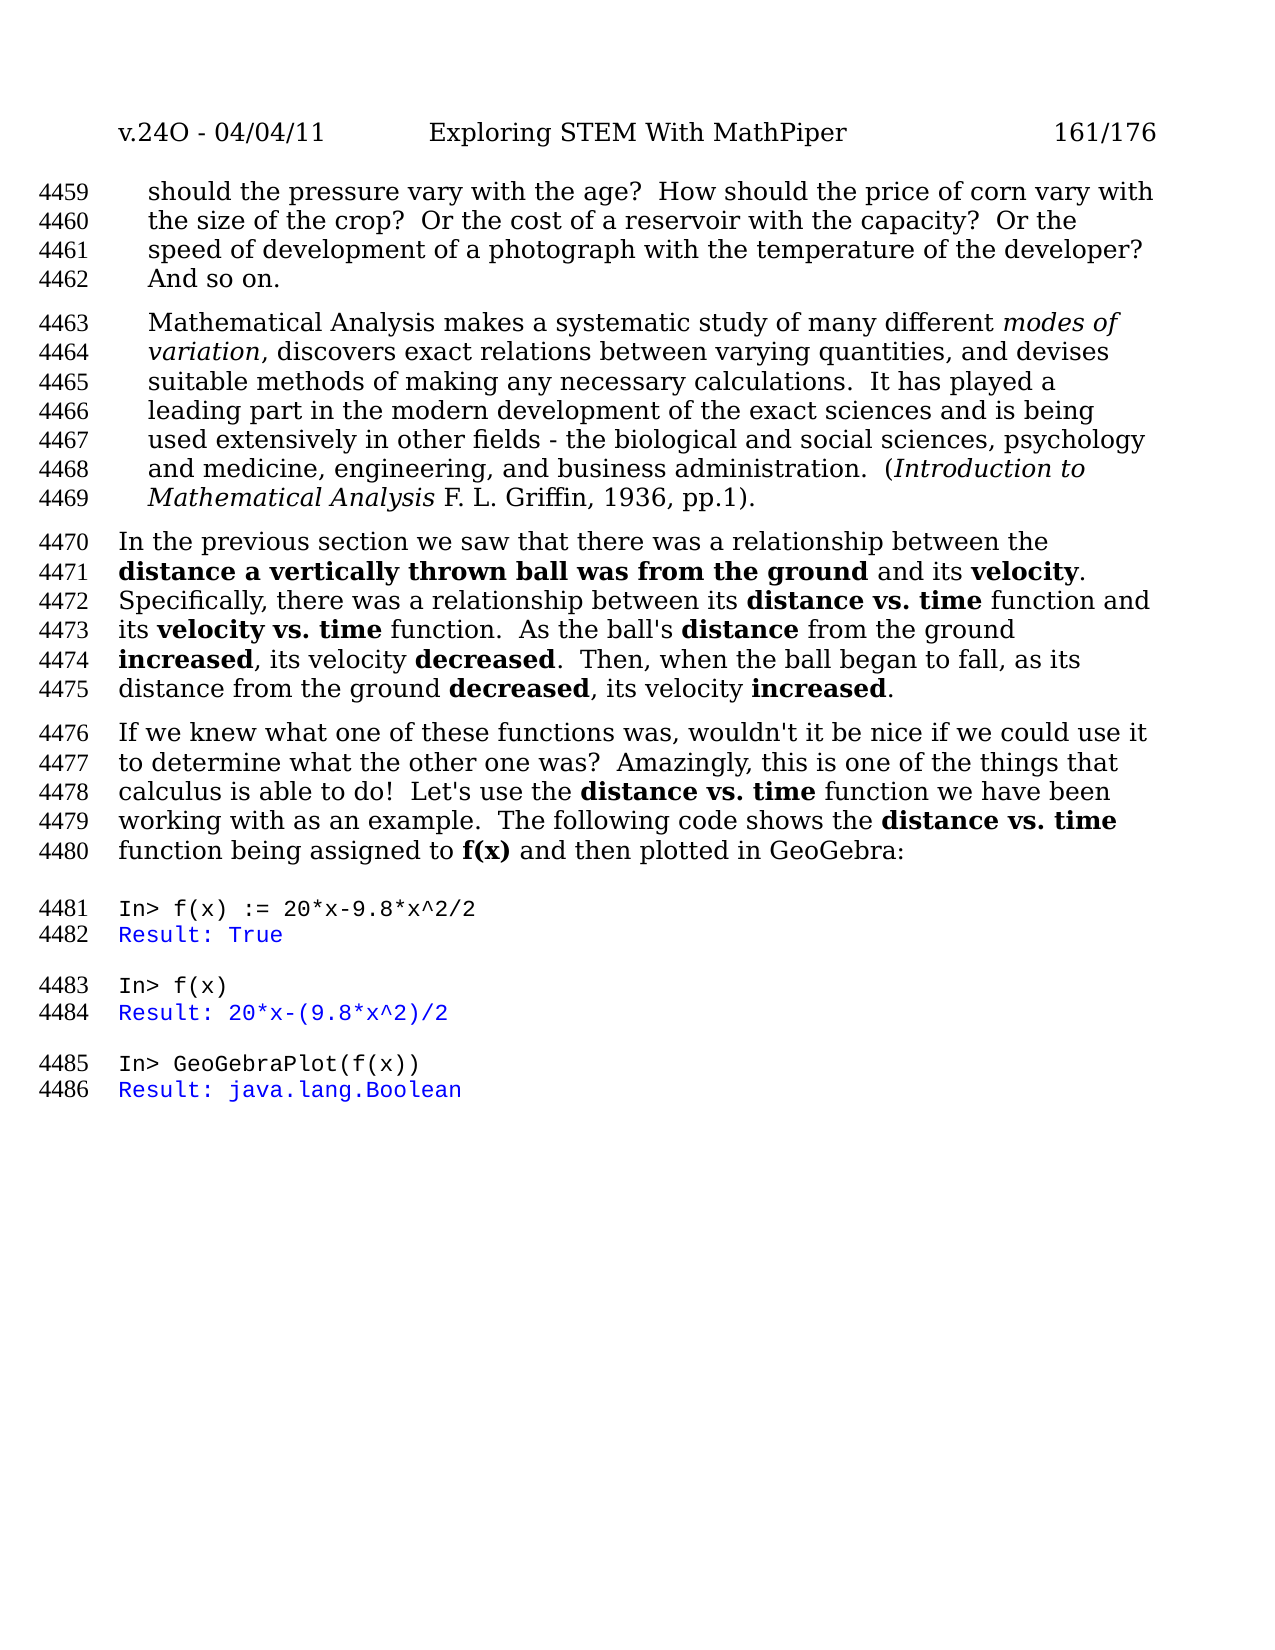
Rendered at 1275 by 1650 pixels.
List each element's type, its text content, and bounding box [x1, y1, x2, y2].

text In the previous section we saw that there was a relationship between the distance a vertically thrown ball was from the ground and its velocity. Specifically, there was a relationship between its distance vs. time function and its velocity vs. time function. As the ball's distance from the ground increased, its velocity decreased. Then, when the ball began to fall, as its distance from the ground decreased, its velocity increased. [118, 528, 1157, 704]
text Result: java.lang.Boolean [118, 1079, 1157, 1104]
text Result: True [118, 923, 1157, 949]
text In> f(x) := 20*x-9.8*x^2/2 [118, 897, 1157, 923]
text should the pressure vary with the age? How should the price of corn vary with the size of the crop? Or the cost of a reservoir with the capacity? Or the speed of development of a photograph with the temperature of the developer? And so on. [148, 177, 1157, 293]
text Result: 20*x-(9.8*x^2)/2 [118, 1001, 1157, 1027]
text In> f(x) [118, 975, 1157, 1001]
text Mathematical Analysis makes a systematic study of many different modes of variation, discovers exact relations between varying quantities, and devises suitable methods of making any necessary calculations. It has played a leading part in the modern development of the exact sciences and is being used extensively in other fields - the biological and social sciences, psychology and medicine, engineering, and business administration. (Introduction to Mathematical Analysis F. L. Griffin, 1936, pp.1). [148, 308, 1157, 513]
text If we knew what one of these functions was, wouldn't it be nice if we could use it to determine what the other one was? Amazingly, this is one of the things that calculus is able to do! Let's use the distance vs. time function we have been working with as an example. The following code shows the distance vs. time function being assigned to f(x) and then plotted in GeoGebra: [118, 719, 1157, 865]
text In> GeoGebraPlot(f(x)) [118, 1053, 1157, 1079]
